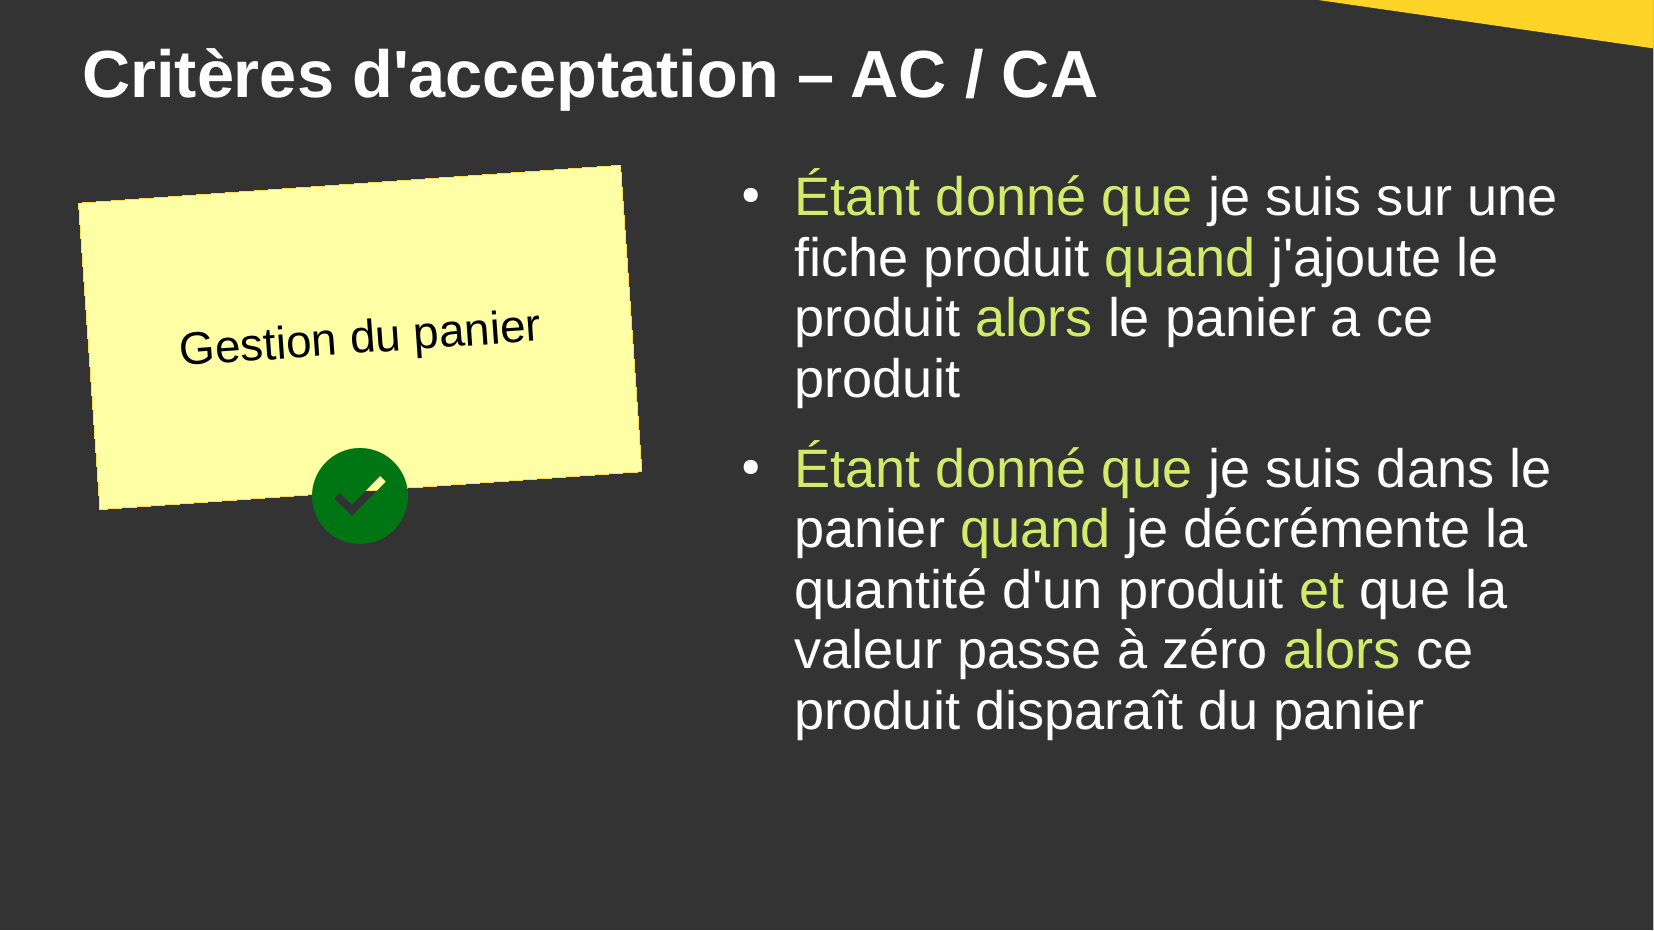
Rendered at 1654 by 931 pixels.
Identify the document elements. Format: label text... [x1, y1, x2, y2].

picture [312, 448, 408, 544]
text_box [1318, 0, 1654, 49]
title Critères d'acceptation – AC / CA [82, 37, 1571, 122]
text_box Étant donné que je suis sur une fiche produit quand j'ajoute le produit alors le panier a ce produit Étant donné que je suis dans le panier quand je décrémente la quantité d'un produit et que la valeur passe à zéro alors ce produit disparaît du panier [708, 159, 1607, 749]
text_box Gestion du panier [78, 165, 642, 510]
